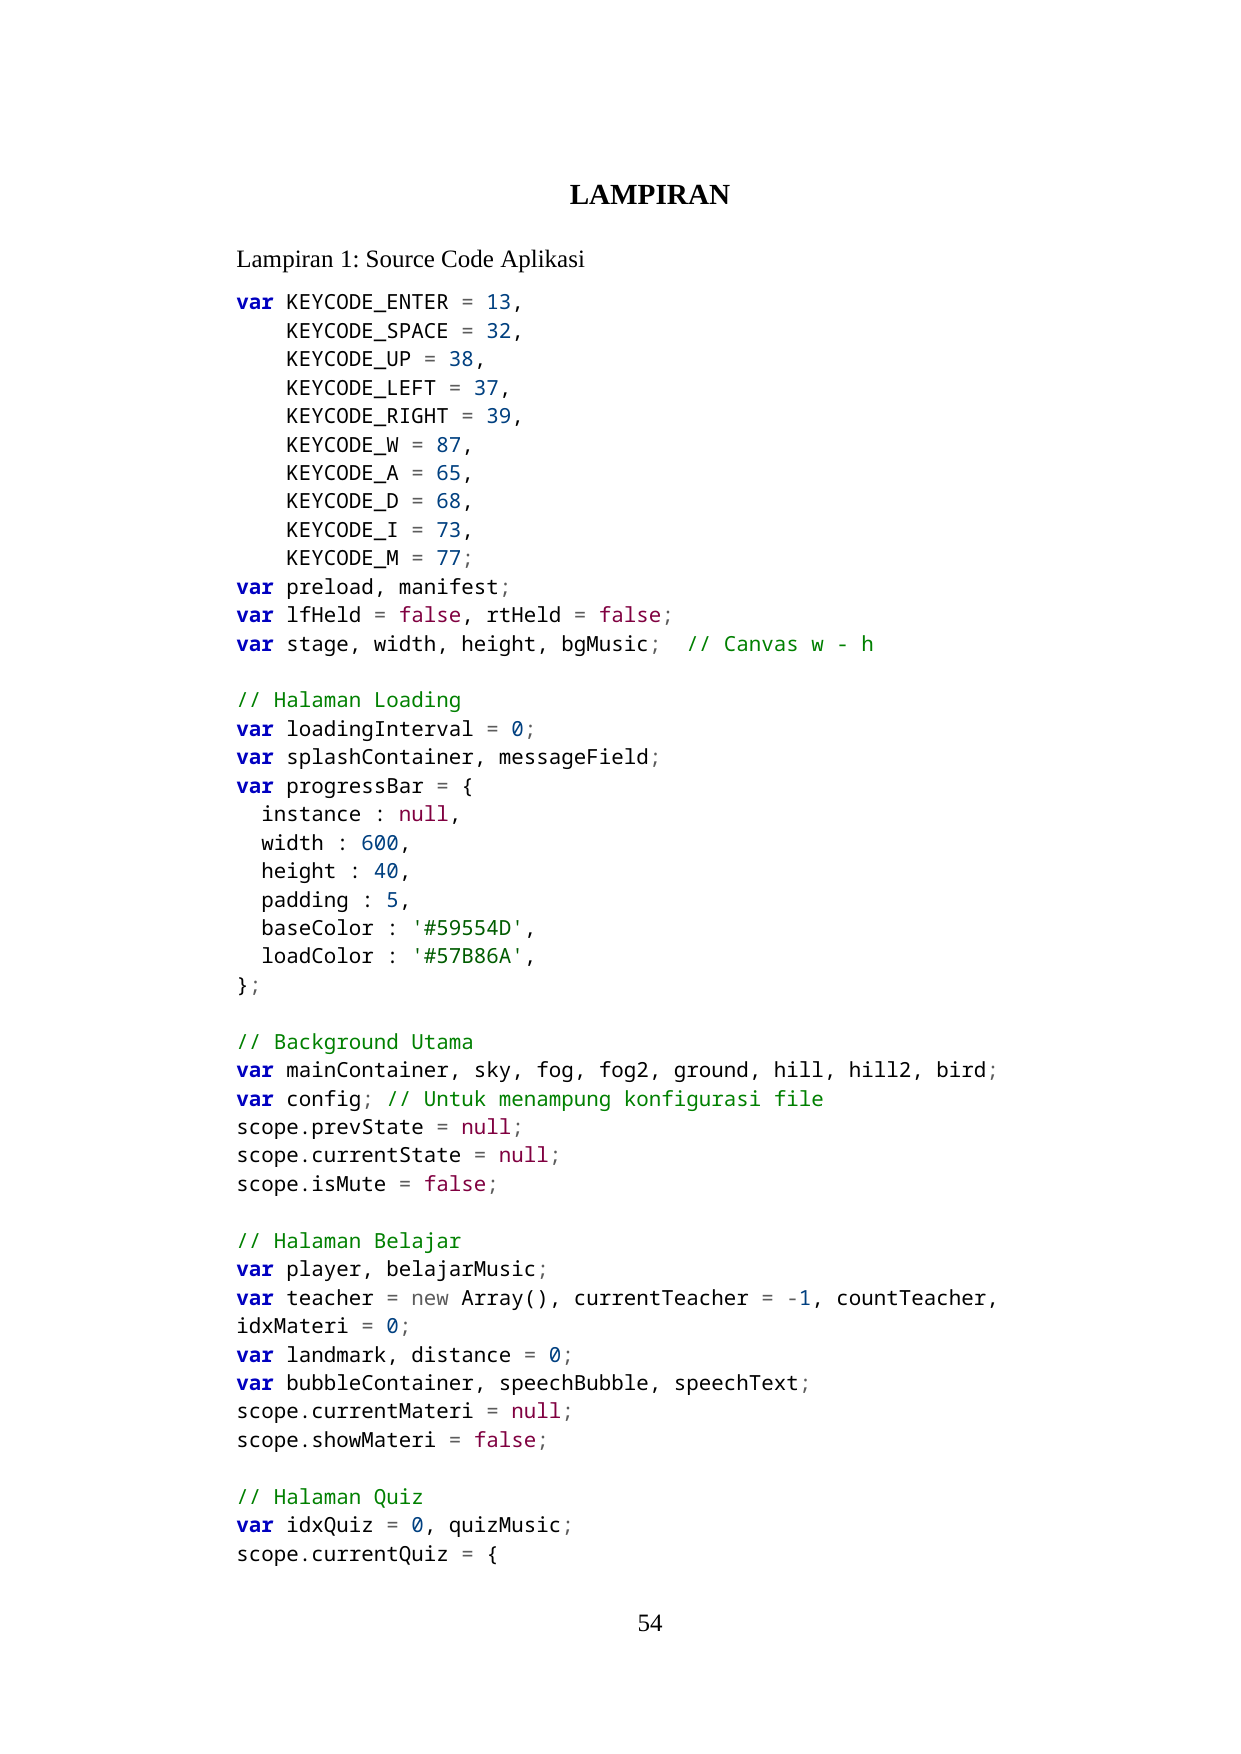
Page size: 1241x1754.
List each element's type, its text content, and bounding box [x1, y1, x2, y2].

table_header var KEYCODE_ENTER = 13, KEYCODE_SPACE = 32, KEYCODE_UP = 38, KEYCODE_LEFT = 37, KEYCODE_RIGHT = 39, KEYCODE_W = 87, KEYCODE_A = 65, KEYCODE_D = 68, KEYCODE_I = 73, KEYCODE_M = 77; var preload, manifest; var lfHeld = false, rtHeld = false; var stage, width, height, bgMusic; // Canvas w - h // Halaman Loading var loadingInterval = 0; var splashContainer, messageField; var progressBar = { instance : null, width : 600, height : 40, padding : 5, baseColor : '#59554D', loadColor : '#57B86A', }; // Background Utama var mainContainer, sky, fog, fog2, ground, hill, hill2, bird; var config; // Untuk menampung konfigurasi file scope.prevState = null; scope.currentState = null; scope.isMute = false; // Halaman Belajar var player, belajarMusic; var teacher = new Array(), currentTeacher = -1, countTeacher, idxMateri = 0; var landmark, distance = 0; var bubbleContainer, speechBubble, speechText; scope.currentMateri = null; scope.showMateri = false; // Halaman Quiz var idxQuiz = 0, quizMusic; scope.currentQuiz = { [236, 288, 1063, 1567]
subtitle LAMPIRAN [236, 177, 1063, 211]
text Lampiran 1: Source Code Aplikasi [236, 244, 1063, 273]
